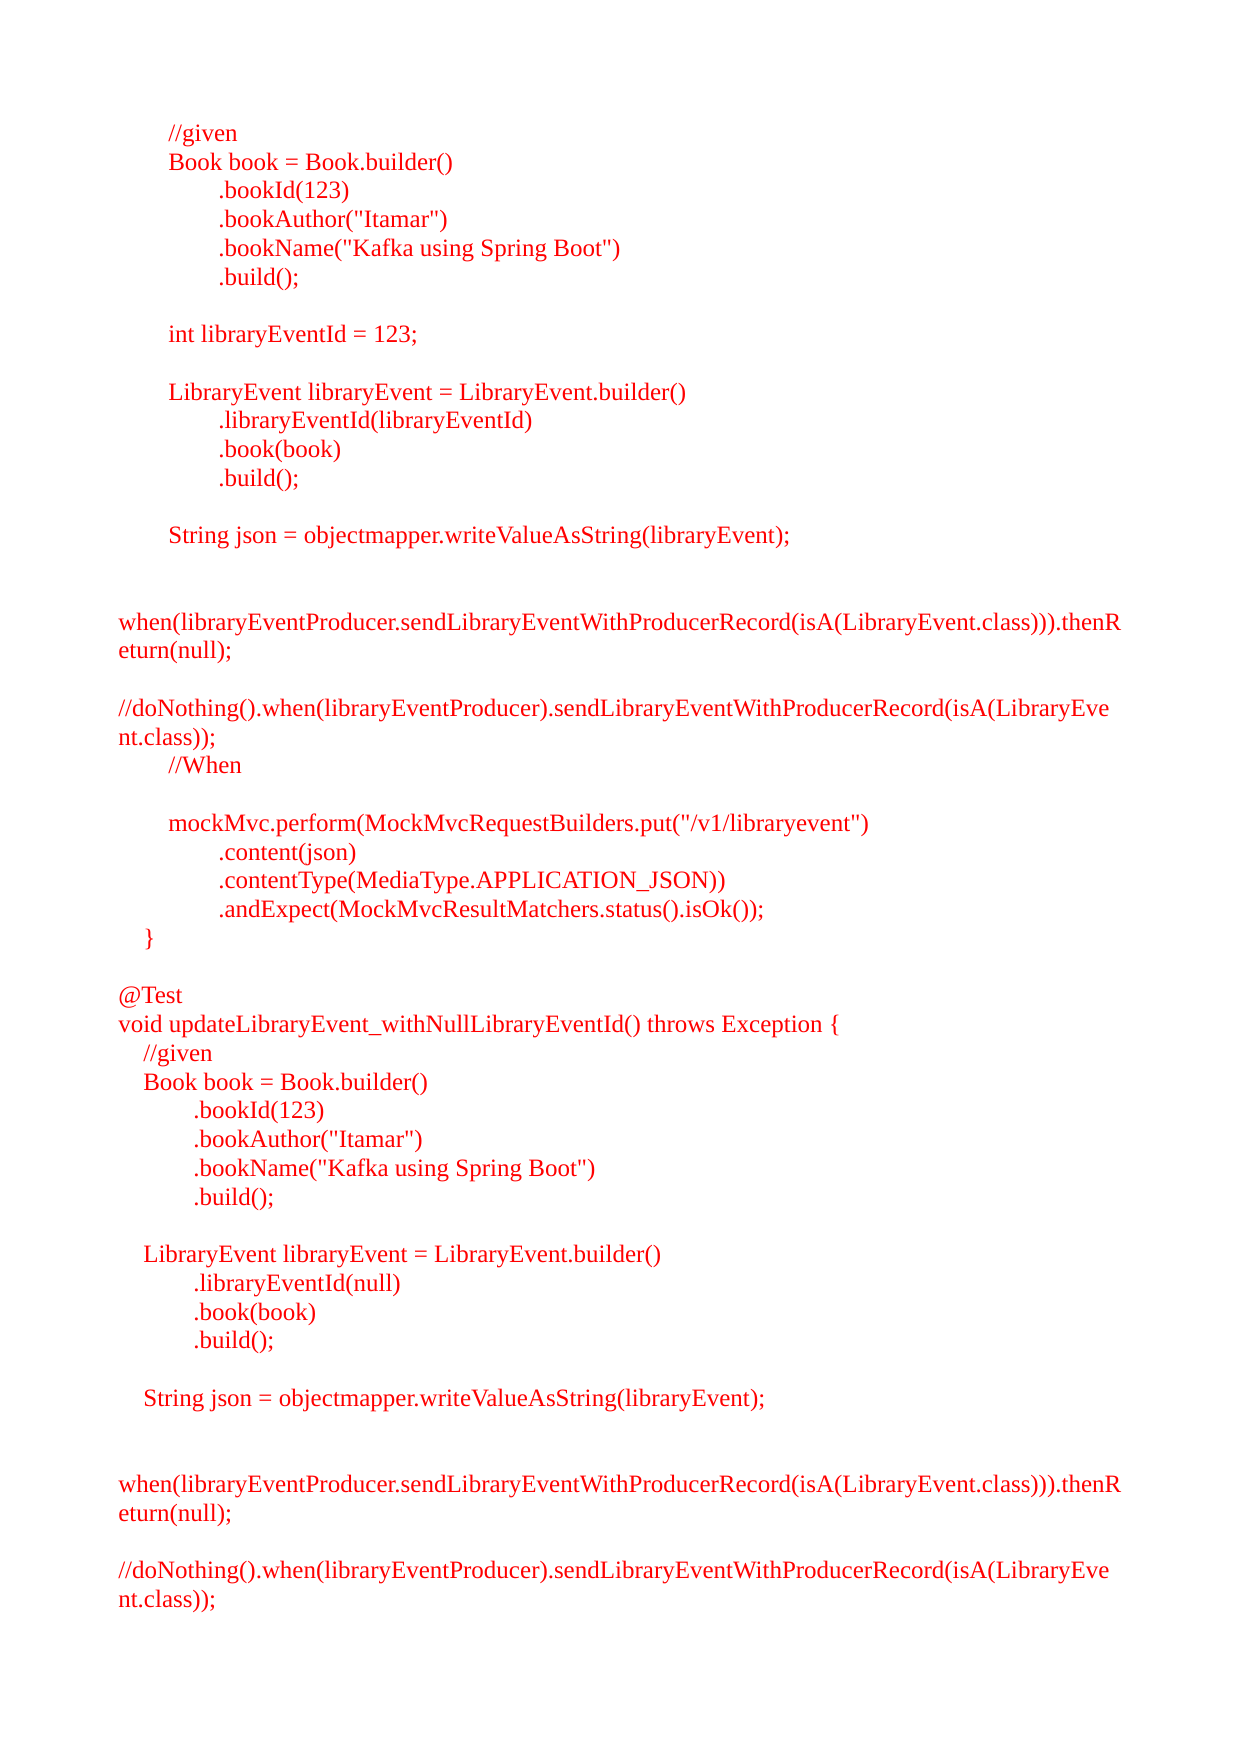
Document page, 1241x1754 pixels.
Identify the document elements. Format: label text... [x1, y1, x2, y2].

text //given Book book = Book.builder() .bookId(123) .bookAuthor("Itamar") .bookName("Kafka using Spring Boot") .build(); int libraryEventId = 123; LibraryEvent libraryEvent = LibraryEvent.builder() .libraryEventId(libraryEventId) .book(book) .build(); String json = objectmapper.writeValueAsString(libraryEvent); when(libraryEventProducer.sendLibraryEventWithProducerRecord(isA(LibraryEvent.class))).thenReturn(null); //doNothing().when(libraryEventProducer).sendLibraryEventWithProducerRecord(isA(LibraryEvent.class)); //When mockMvc.perform(MockMvcRequestBuilders.put("/v1/libraryevent") .content(json) .contentType(MediaType.APPLICATION_JSON)) .andExpect(MockMvcResultMatchers.status().isOk()); } @Test void updateLibraryEvent_withNullLibraryEventId() throws Exception { //given Book book = Book.builder() .bookId(123) .bookAuthor("Itamar") .bookName("Kafka using Spring Boot") .build(); LibraryEvent libraryEvent = LibraryEvent.builder() .libraryEventId(null) .book(book) .build(); String json = objectmapper.writeValueAsString(libraryEvent); when(libraryEventProducer.sendLibraryEventWithProducerRecord(isA(LibraryEvent.class))).thenReturn(null); //doNothing().when(libraryEventProducer).sendLibraryEventWithProducerRecord(isA(LibraryEvent.class)); [118, 118, 1122, 1613]
